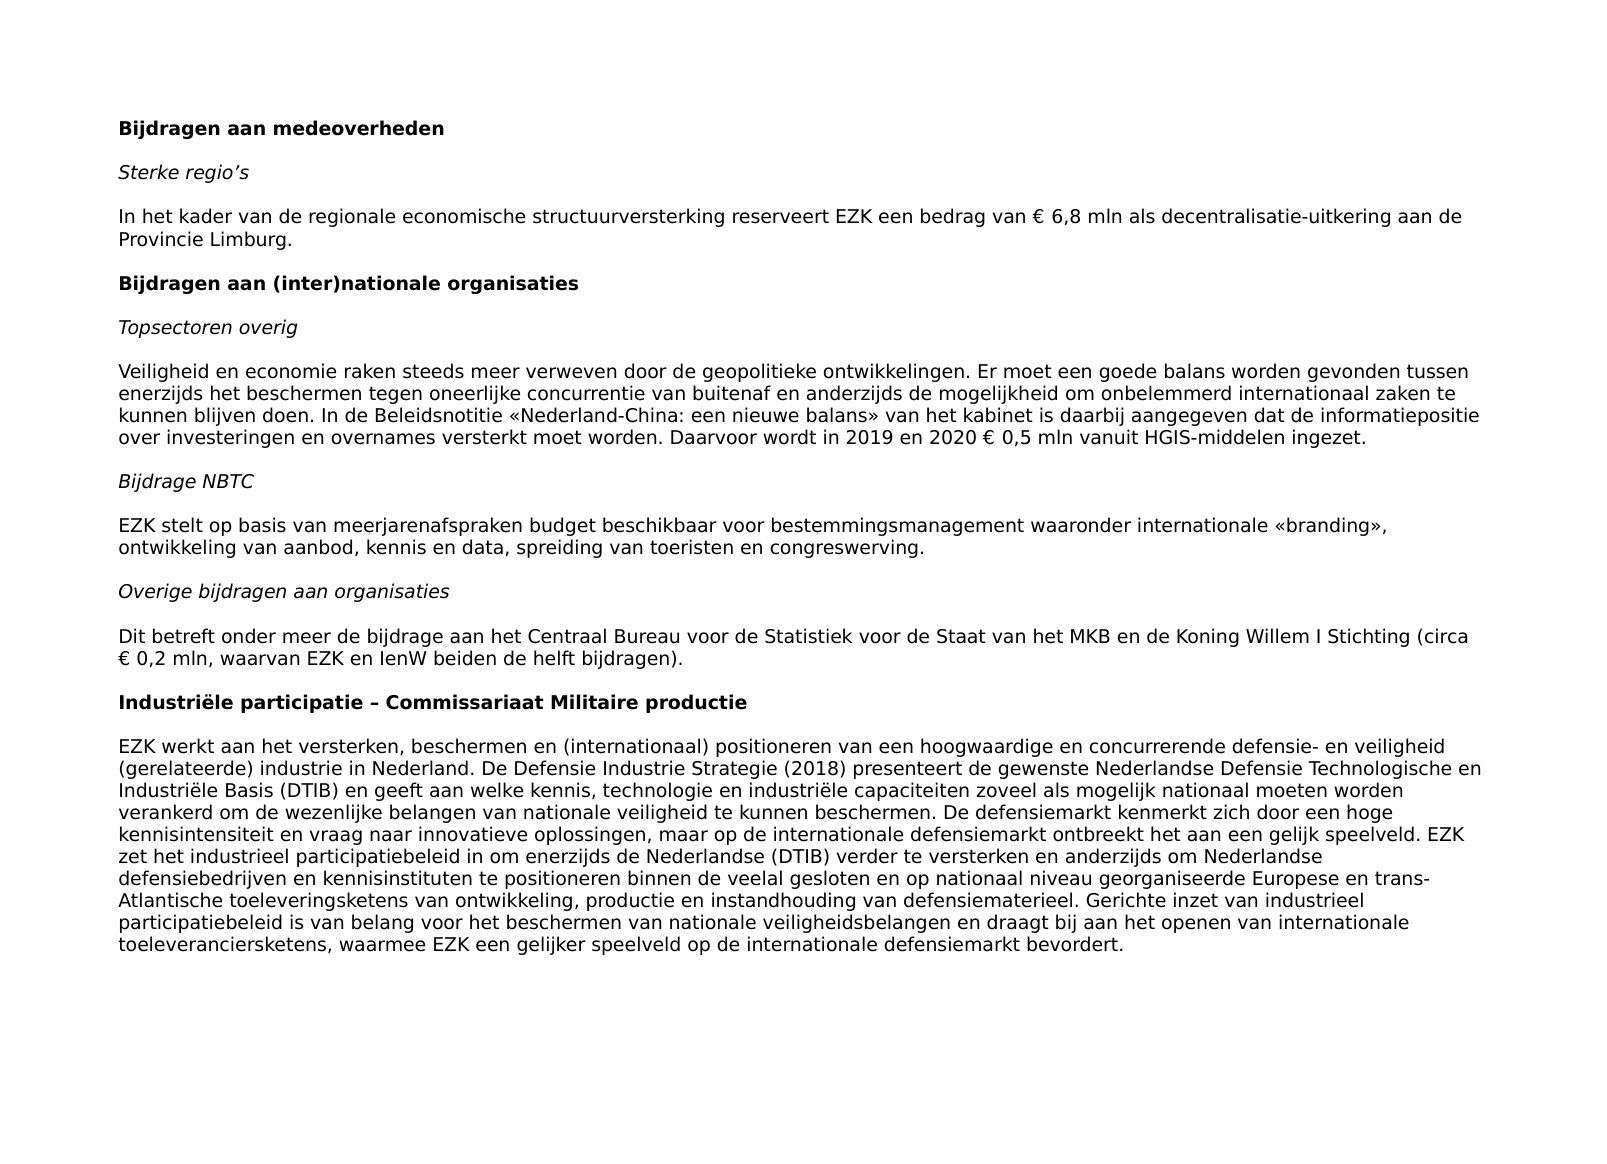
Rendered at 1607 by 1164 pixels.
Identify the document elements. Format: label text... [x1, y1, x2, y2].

subtitle Bijdragen aan medeoverheden [118, 118, 1488, 140]
text In het kader van de regionale economische structuurversterking reserveert EZK een bedrag van € 6,8 mln als decentralisatie-uitkering aan de Provincie Limburg. [118, 206, 1488, 250]
subtitle Bijdrage NBTC [118, 471, 1488, 493]
text EZK stelt op basis van meerjarenafspraken budget beschikbaar voor bestemmingsmanagement waaronder internationale «branding», ontwikkeling van aanbod, kennis en data, spreiding van toeristen en congreswerving. [118, 515, 1488, 559]
text Veiligheid en economie raken steeds meer verweven door de geopolitieke ontwikkelingen. Er moet een goede balans worden gevonden tussen enerzijds het beschermen tegen oneerlijke concurrentie van buitenaf en anderzijds de mogelijkheid om onbelemmerd internationaal zaken te kunnen blijven doen. In de Beleidsnotitie «Nederland-China: een nieuwe balans» van het kabinet is daarbij aangegeven dat de informatiepositie over investeringen en overnames versterkt moet worden. Daarvoor wordt in 2019 en 2020 € 0,5 mln vanuit HGIS-middelen ingezet. [118, 361, 1488, 449]
subtitle Topsectoren overig [118, 317, 1488, 339]
subtitle Sterke regio’s [118, 162, 1488, 184]
subtitle Overige bijdragen aan organisaties [118, 581, 1488, 603]
subtitle Bijdragen aan (inter)nationale organisaties [118, 273, 1488, 294]
text Dit betreft onder meer de bijdrage aan het Centraal Bureau voor de Statistiek voor de Staat van het MKB en de Koning Willem I Stichting (circa € 0,2 mln, waarvan EZK en IenW beiden de helft bijdragen). [118, 626, 1488, 669]
subtitle Industriële participatie – Commissariaat Militaire productie [118, 692, 1488, 714]
text EZK werkt aan het versterken, beschermen en (internationaal) positioneren van een hoogwaardige en concurrerende defensie- en veiligheid (gerelateerde) industrie in Nederland. De Defensie Industrie Strategie (2018) presenteert de gewenste Nederlandse Defensie Technologische en Industriële Basis (DTIB) en geeft aan welke kennis, technologie en industriële capaciteiten zoveel als mogelijk nationaal moeten worden verankerd om de wezenlijke belangen van nationale veiligheid te kunnen beschermen. De defensiemarkt kenmerkt zich door een hoge kennisintensiteit en vraag naar innovatieve oplossingen, maar op de internationale defensiemarkt ontbreekt het aan een gelijk speelveld. EZK zet het industrieel participatiebeleid in om enerzijds de Nederlandse (DTIB) verder te versterken en anderzijds om Nederlandse defensiebedrijven en kennisinstituten te positioneren binnen de veelal gesloten en op nationaal niveau georganiseerde Europese en trans-Atlantische toeleveringsketens van ontwikkeling, productie en instandhouding van defensiematerieel. Gerichte inzet van industrieel participatiebeleid is van belang voor het beschermen van nationale veiligheidsbelangen en draagt bij aan het openen van internationale toeleveranciersketens, waarmee EZK een gelijker speelveld op de internationale defensiemarkt bevordert. [118, 736, 1488, 956]
